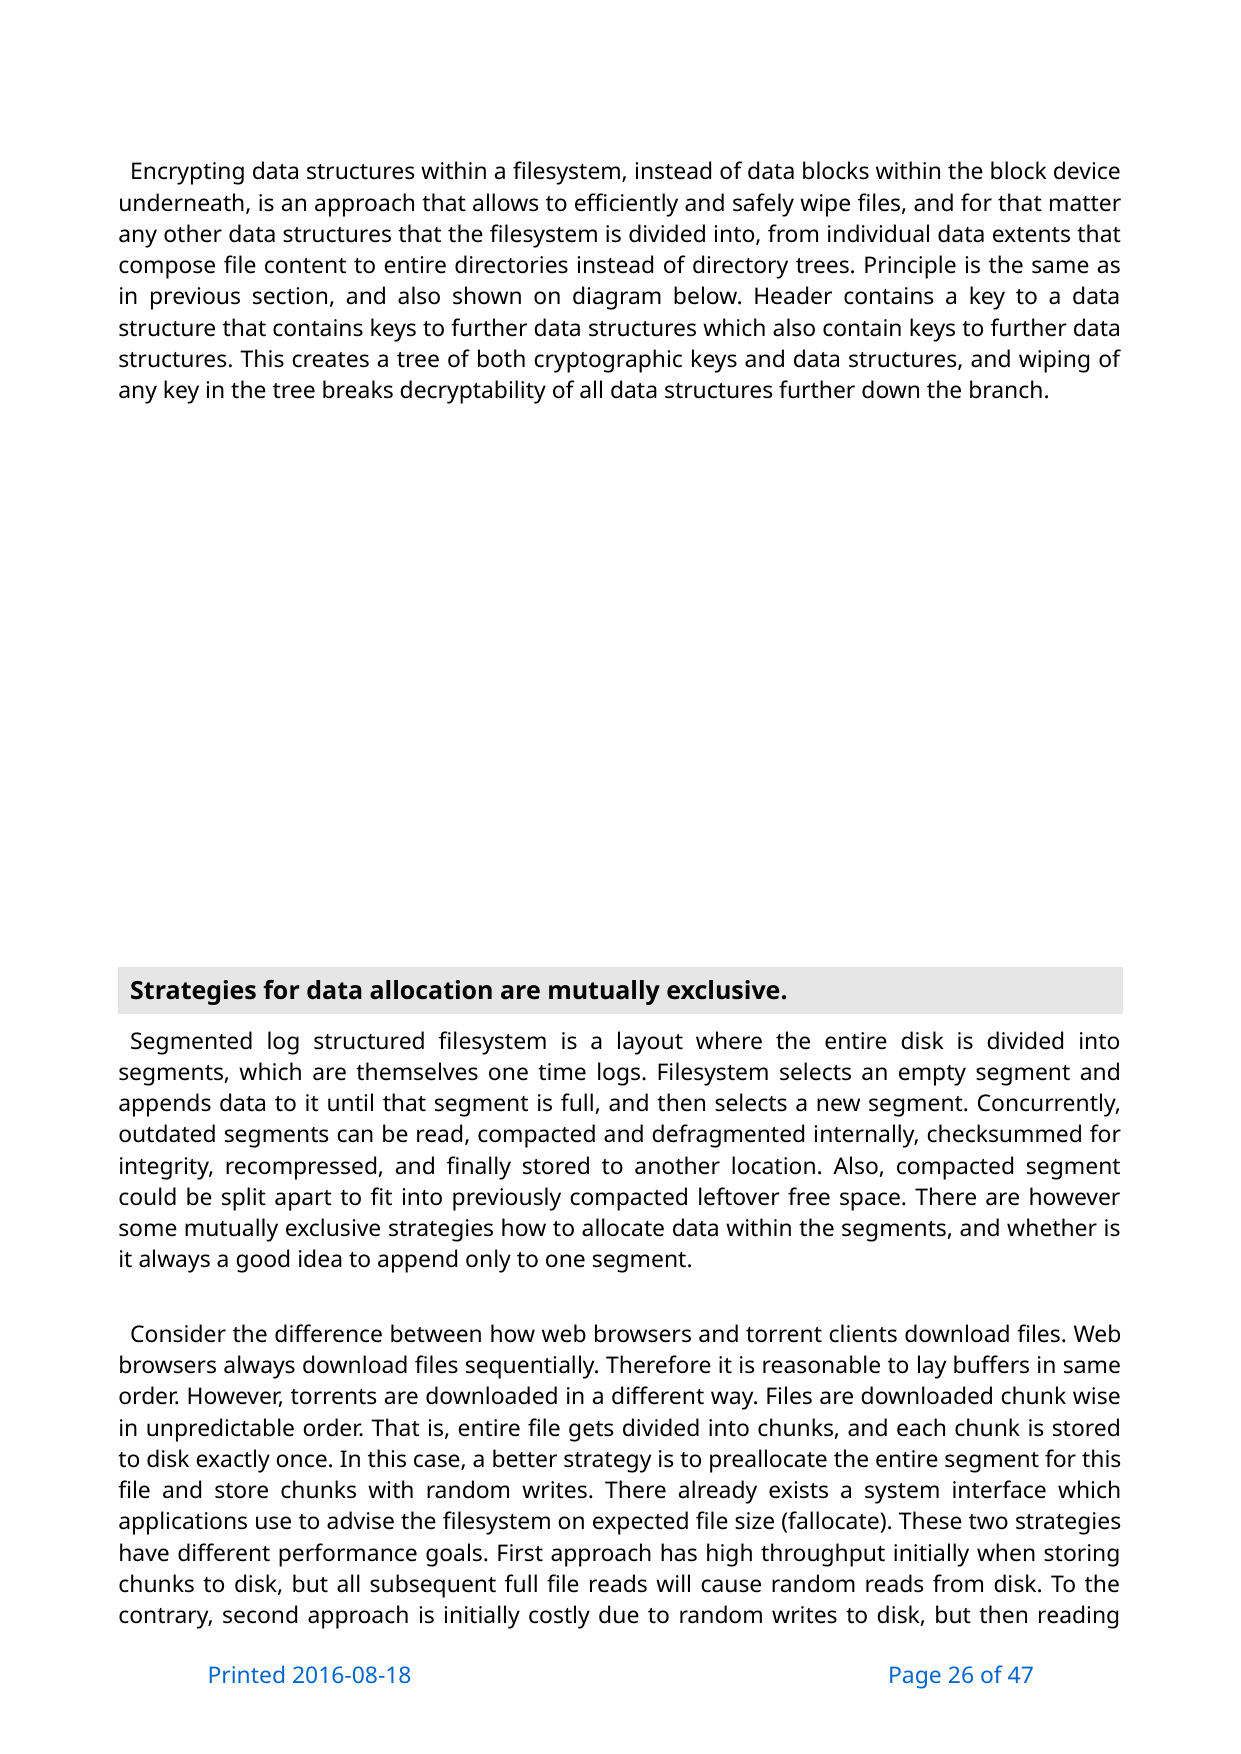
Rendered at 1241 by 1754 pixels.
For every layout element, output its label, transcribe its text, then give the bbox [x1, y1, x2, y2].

text Segmented log structured filesystem is a layout where the entire disk is divided into segments, which are themselves one time logs. Filesystem selects an empty segment and appends data to it until that segment is full, and then selects a new segment. Concurrently, outdated segments can be read, compacted and defragmented internally, checksummed for integrity, recompressed, and finally stored to another location. Also, compacted segment could be split apart to fit into previously compacted leftover free space. There are however some mutually exclusive strategies how to allocate data within the segments, and whether is it always a good idea to append only to one segment. [118, 1025, 1122, 1275]
text Consider the difference between how web browsers and torrent clients download files. Web browsers always download files sequentially. Therefore it is reasonable to lay buffers in same order. However, torrents are downloaded in a different way. Files are downloaded chunk wise in unpredictable order. That is, entire file gets divided into chunks, and each chunk is stored to disk exactly once. In this case, a better strategy is to preallocate the entire segment for this file and store chunks with random writes. There already exists a system interface which applications use to advise the filesystem on expected file size (fallocate). These two strategies have different performance goals. First approach has high throughput initially when storing chunks to disk, but all subsequent full file reads will cause random reads from disk. To the contrary, second approach is initially costly due to random writes to disk, but then reading [118, 1318, 1122, 1630]
subtitle Strategies for data allocation are mutually exclusive. [119, 968, 1122, 1013]
text Encrypting data structures within a filesystem, instead of data blocks within the block device underneath, is an approach that allows to efficiently and safely wipe files, and for that matter any other data structures that the filesystem is divided into, from individual data extents that compose file content to entire directories instead of directory trees. Principle is the same as in previous section, and also shown on diagram below. Header contains a key to a data structure that contains keys to further data structures which also contain keys to further data structures. This creates a tree of both cryptographic keys and data structures, and wiping of any key in the tree breaks decryptability of all data structures further down the branch. [118, 155, 1122, 405]
